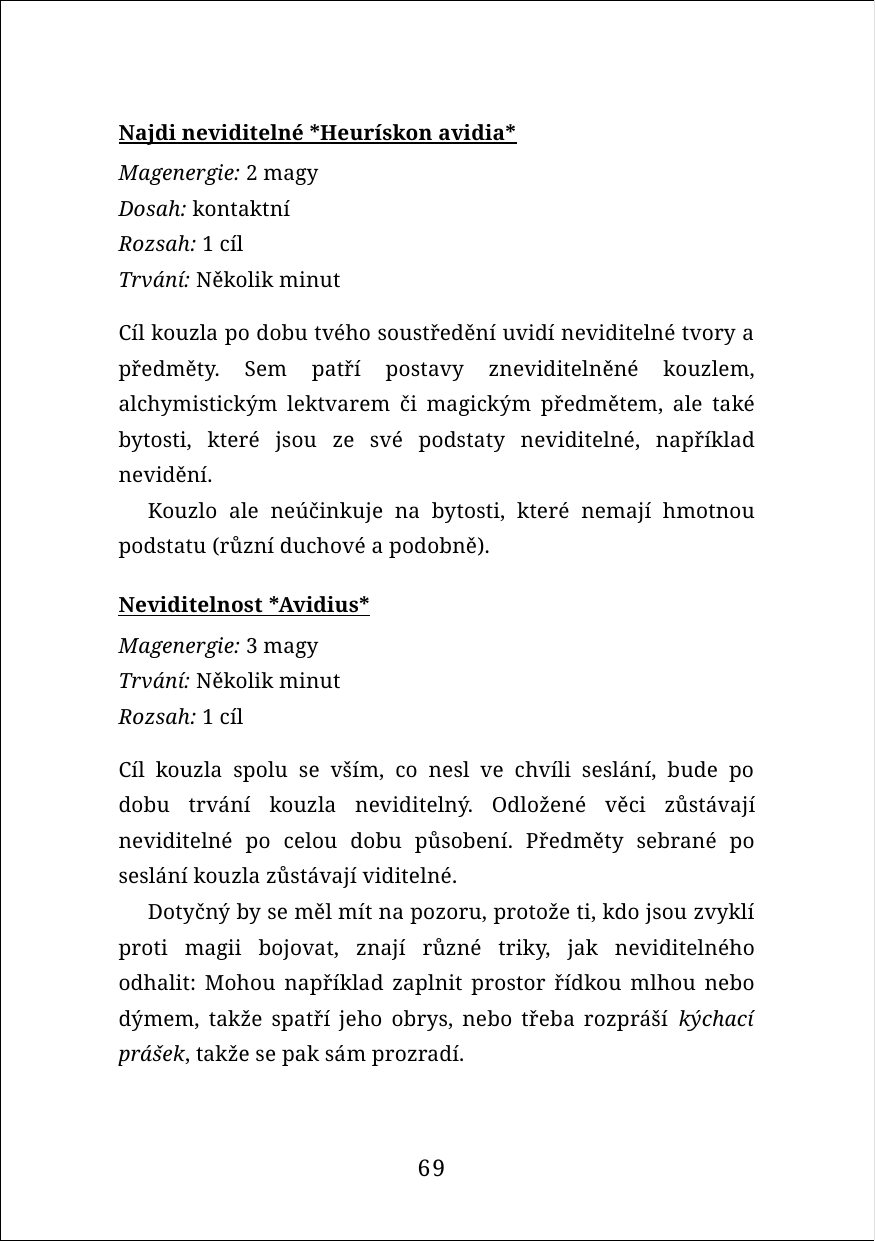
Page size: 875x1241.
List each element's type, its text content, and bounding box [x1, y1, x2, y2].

text Cíl kouzla po dobu tvého soustředění uvidí neviditelné tvory a předměty. Sem patří postavy zneviditelněné kouzlem, alchymistickým lektvarem či magickým předmětem, ale také bytosti, které jsou ze své podstaty neviditelné, například nevidění. Kouzlo ale neúčinkuje na bytosti, které nemají hmotnou podstatu (různí duchové a podobně). [118, 318, 756, 560]
text Magenergie: 2 magy Dosah: kontaktní Rozsah: 1 cíl Trvání: Několik minut [118, 158, 756, 293]
subtitle Najdi neviditelné *Heurískon avidia* [118, 118, 756, 147]
text Cíl kouzla spolu se vším, co nesl ve chvíli seslání, bude po dobu trvání kouzla neviditelný. Odložené věci zůstávají neviditelné po celou dobu působení. Předměty sebrané po seslání kouzla zůstávají viditelné. Dotyčný by se měl mít na pozoru, protože ti, kdo jsou zvyklí proti magii bojovat, znají různé triky, jak neviditelného odhalit: Mohou například zaplnit prostor řídkou mlhou nebo dýmem, takže spatří jeho obrys, nebo třeba rozpráší kýchací prášek, takže se pak sám prozradí. [118, 755, 756, 1068]
text Magenergie: 3 magy Trvání: Několik minut Rozsah: 1 cíl [118, 631, 756, 730]
subtitle Neviditelnost *Avidius* [118, 591, 756, 619]
